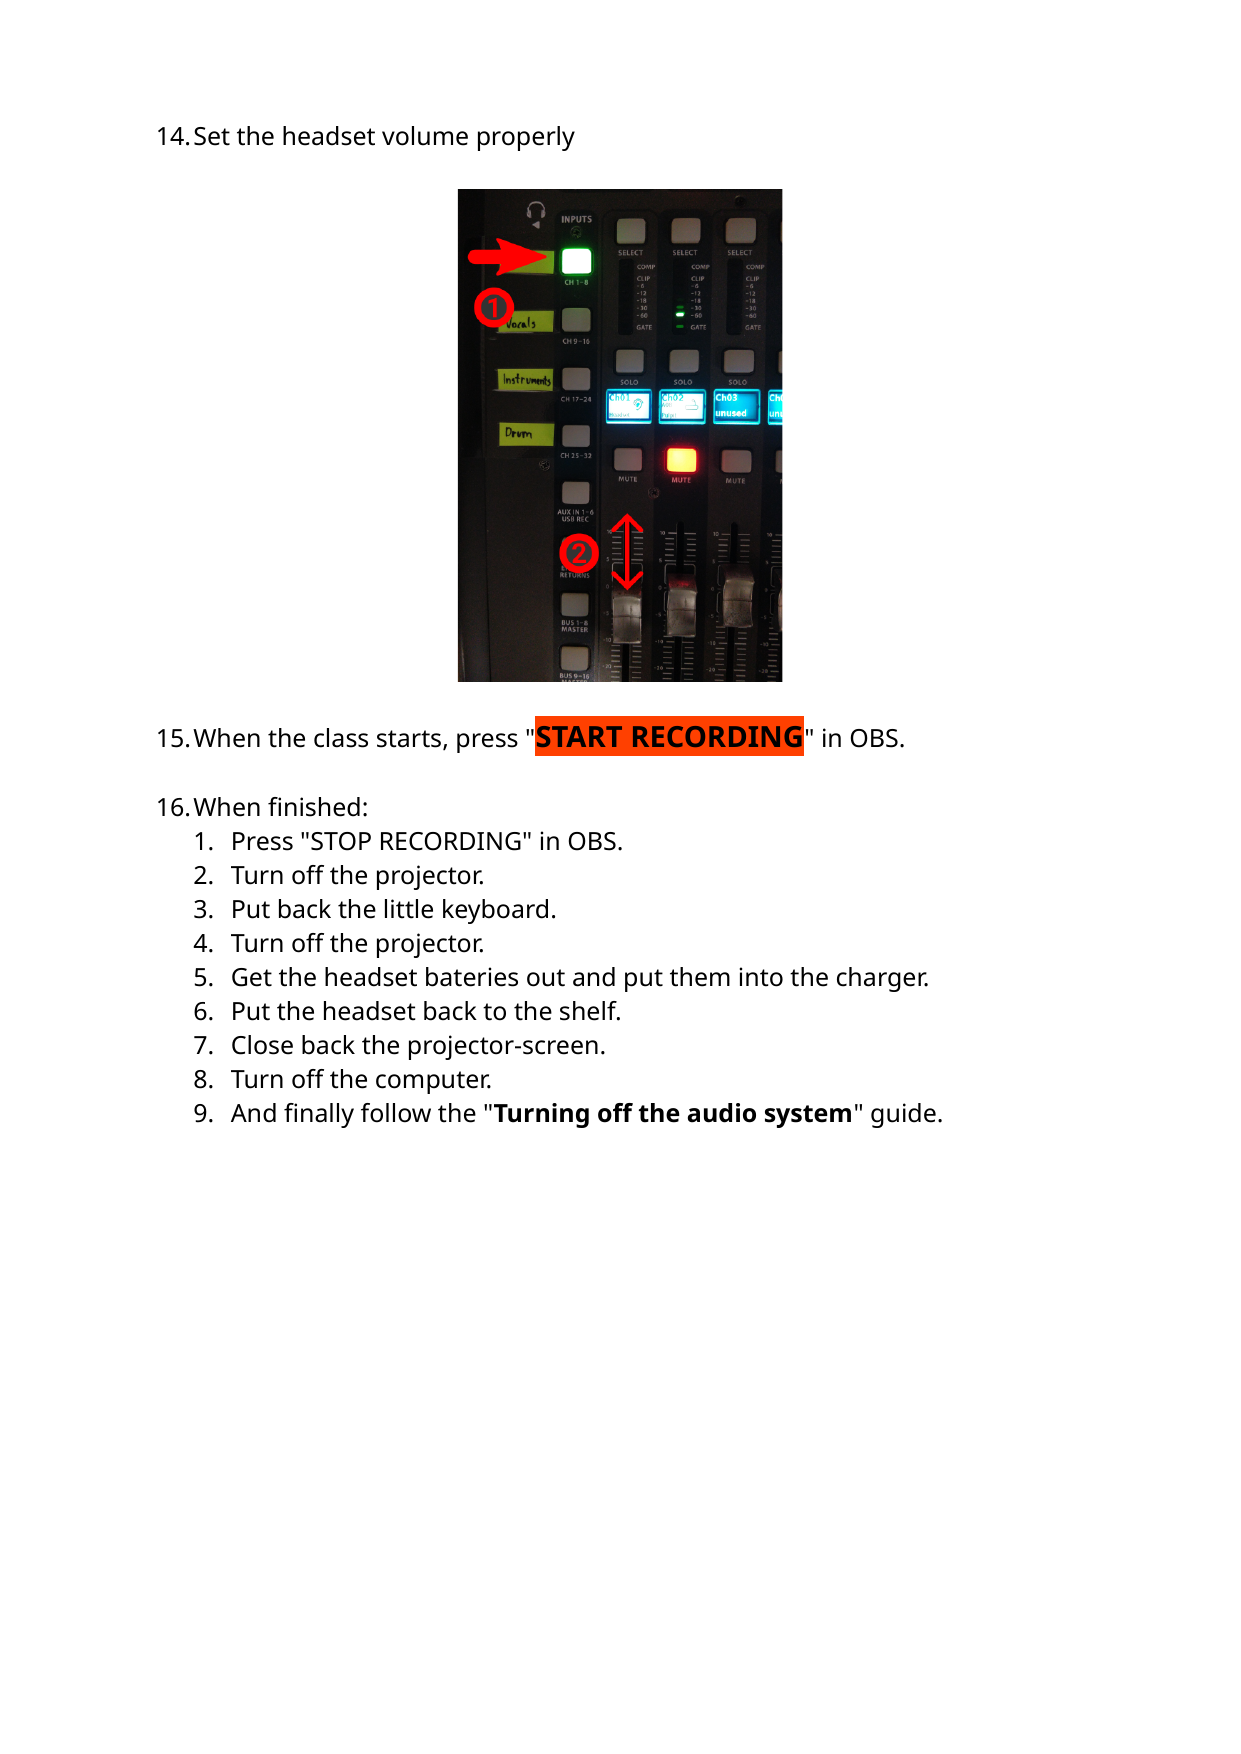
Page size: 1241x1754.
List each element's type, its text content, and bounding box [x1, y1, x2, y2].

list When the class starts, press "START RECORDING" in OBS. [156, 716, 1122, 789]
list Put the headset back to the shelf. [193, 994, 1122, 1028]
list Turn off the computer. [193, 1062, 1122, 1096]
list And finally follow the "Turning off the audio system" guide. [193, 1096, 1122, 1130]
list Set the headset volume properly [156, 118, 1122, 186]
list Turn off the projector. [193, 926, 1122, 960]
list Turn off the projector. [193, 858, 1122, 892]
list Put back the little keyboard. [193, 892, 1122, 926]
picture [457, 189, 783, 682]
list Press "STOP RECORDING" in OBS. [193, 824, 1122, 858]
list Get the headset bateries out and put them into the charger. [193, 960, 1122, 994]
list When finished: [156, 789, 1122, 824]
list Close back the projector-screen. [193, 1028, 1122, 1062]
picture [769, 395, 783, 418]
